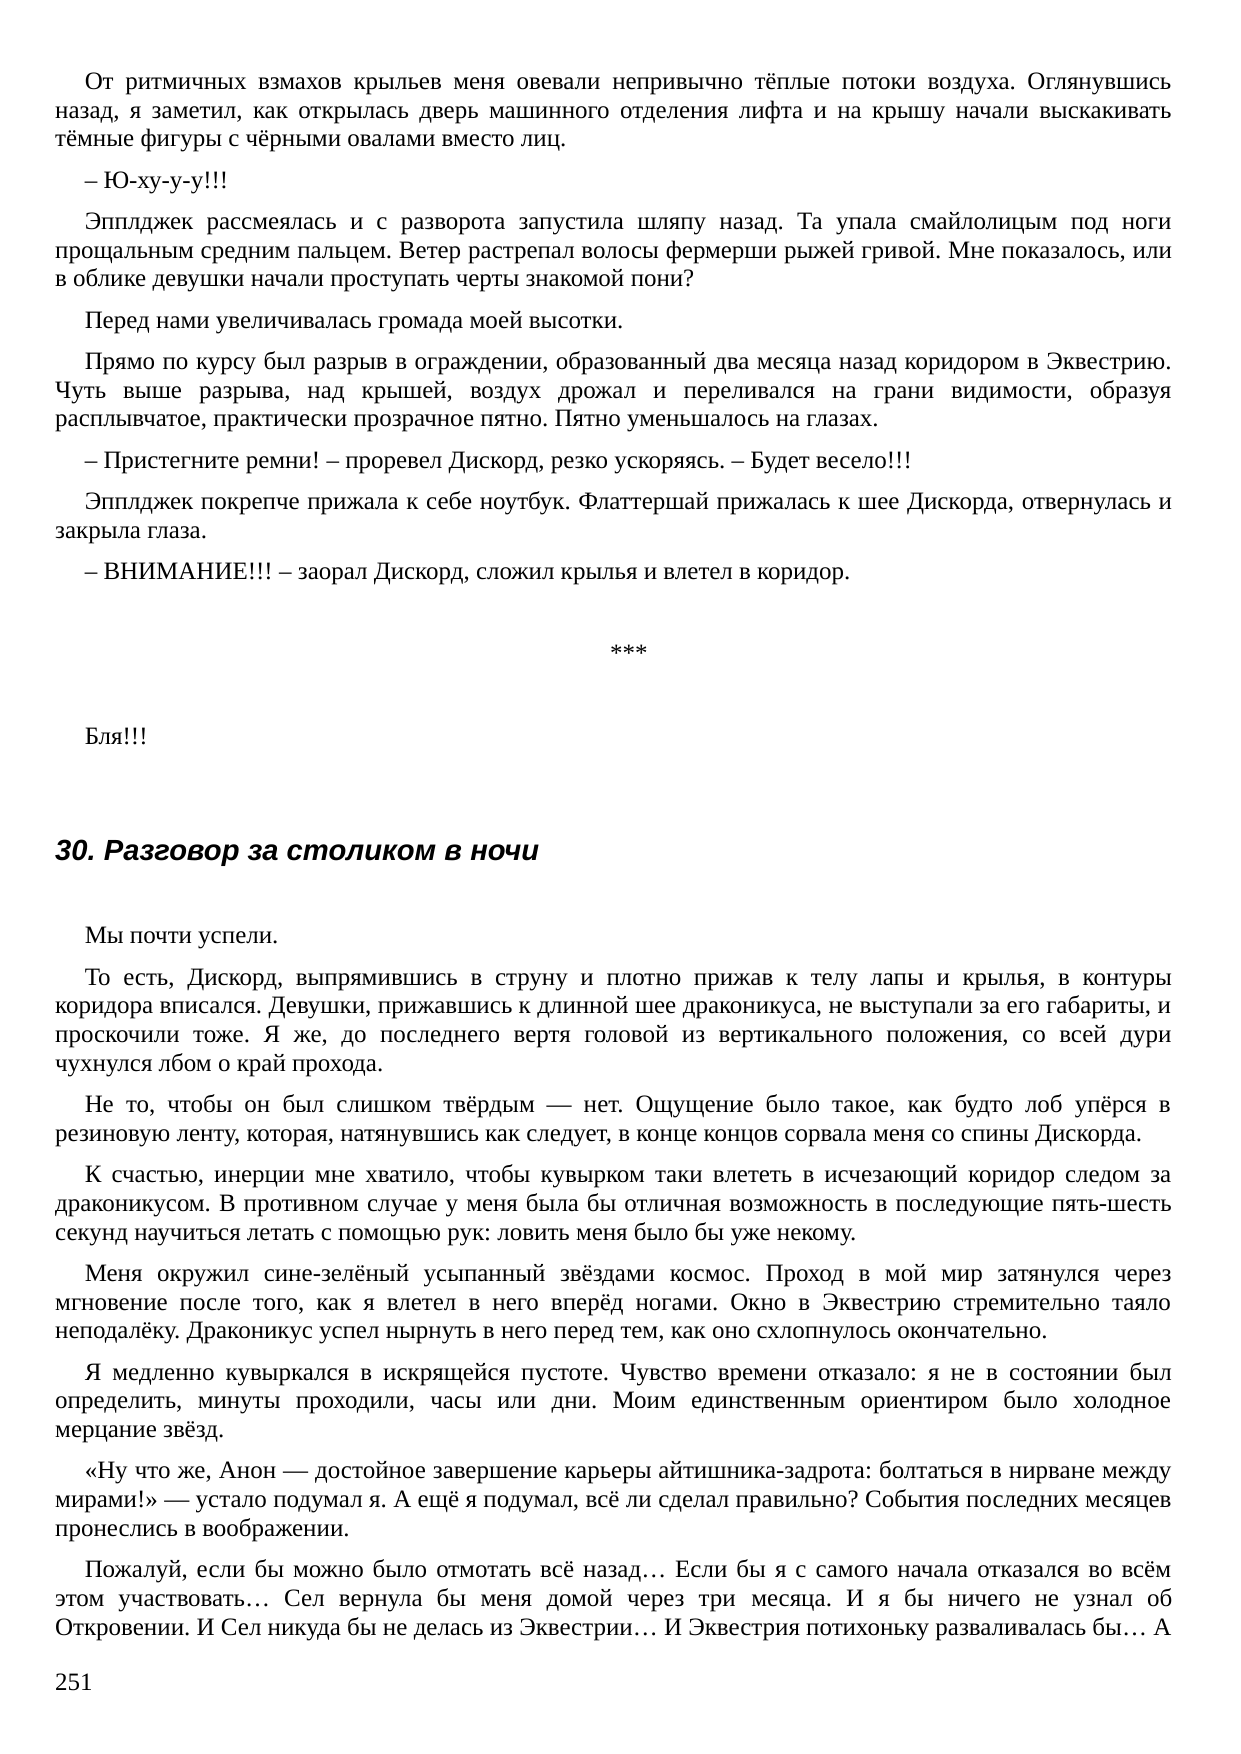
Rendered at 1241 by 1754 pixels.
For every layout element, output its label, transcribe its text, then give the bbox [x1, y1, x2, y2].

text *** [55, 638, 1173, 667]
text Я медленно кувыркался в искрящейся пустоте. Чувство времени отказало: я не в состоянии был определить, минуты проходили, часы или дни. Моим единственным ориентиром было холодное мерцание звёзд. [55, 1357, 1173, 1443]
text Мы почти успели. [55, 921, 1173, 949]
text Эпплджек покрепче прижала к себе ноутбук. Флаттершай прижалась к шее Дискорда, отвернулась и закрыла глаза. [55, 486, 1173, 543]
text Эпплджек рассмеялась и с разворота запустила шляпу назад. Та упала смайлолицым под ноги прощальным средним пальцем. Ветер растрепал волосы фермерши рыжей гривой. Мне показалось, или в облике девушки начали проступать черты знакомой пони? [55, 206, 1173, 292]
text К счастью, инерции мне хватило, чтобы кувырком таки влететь в исчезающий коридор следом за драконикусом. В противном случае у меня была бы отличная возможность в последующие пять-шесть секунд научиться летать с помощью рук: ловить меня было бы уже некому. [55, 1159, 1173, 1246]
text Перед нами увеличивалась громада моей высотки. [55, 305, 1173, 333]
text Меня окружил сине-зелёный усыпанный звёздами космос. Проход в мой мир затянулся через мгновение после того, как я влетел в него вперёд ногами. Окно в Эквестрию стремительно таяло неподалёку. Драконикус успел нырнуть в него перед тем, как оно схлопнулось окончательно. [55, 1258, 1173, 1344]
text От ритмичных взмахов крыльев меня овевали непривычно тёплые потоки воздуха. Оглянувшись назад, я заметил, как открылась дверь машинного отделения лифта и на крышу начали выскакивать тёмные фигуры с чёрными овалами вместо лиц. [55, 66, 1173, 152]
text Не то, чтобы он был слишком твёрдым — нет. Ощущение было такое, как будто лоб упёрся в резиновую ленту, которая, натянувшись как следует, в конце концов сорвала меня со спины Дискорда. [55, 1089, 1173, 1147]
text Прямо по курсу был разрыв в ограждении, образованный два месяца назад коридором в Эквестрию. Чуть выше разрыва, над крышей, воздух дрожал и переливался на грани видимости, образуя расплывчатое, практически прозрачное пятно. Пятно уменьшалось на глазах. [55, 346, 1173, 432]
text – ВНИМАНИЕ!!! – заорал Дискорд, сложил крылья и влетел в коридор. [55, 556, 1173, 585]
text Бля!!! [55, 721, 1173, 750]
text – Пристегните ремни! – проревел Дискорд, резко ускоряясь. – Будет весело!!! [55, 445, 1173, 473]
text – Ю-ху-у-у!!! [55, 165, 1173, 193]
text Пожалуй, если бы можно было отмотать всё назад… Если бы я с самого начала отказался во всём этом участвовать… Сел вернула бы меня домой через три месяца. И я бы ничего не узнал об Откровении. И Сел никуда бы не делась из Эквестрии… И Эквестрия потихоньку разваливалась бы… А [55, 1554, 1173, 1641]
subtitle 30. Разговор за столиком в ночи [55, 833, 1173, 867]
text «Ну что же, Анон — достойное завершение карьеры айтишника-задрота: болтаться в нирване между мирами!» — устало подумал я. А ещё я подумал, всё ли сделал правильно? События последних месяцев пронеслись в воображении. [55, 1456, 1173, 1542]
text То есть, Дискорд, выпрямившись в струну и плотно прижав к телу лапы и крылья, в контуры коридора вписался. Девушки, прижавшись к длинной шее драконикуса, не выступали за его габариты, и проскочили тоже. Я же, до последнего вертя головой из вертикального положения, со всей дури чухнулся лбом о край прохода. [55, 962, 1173, 1077]
